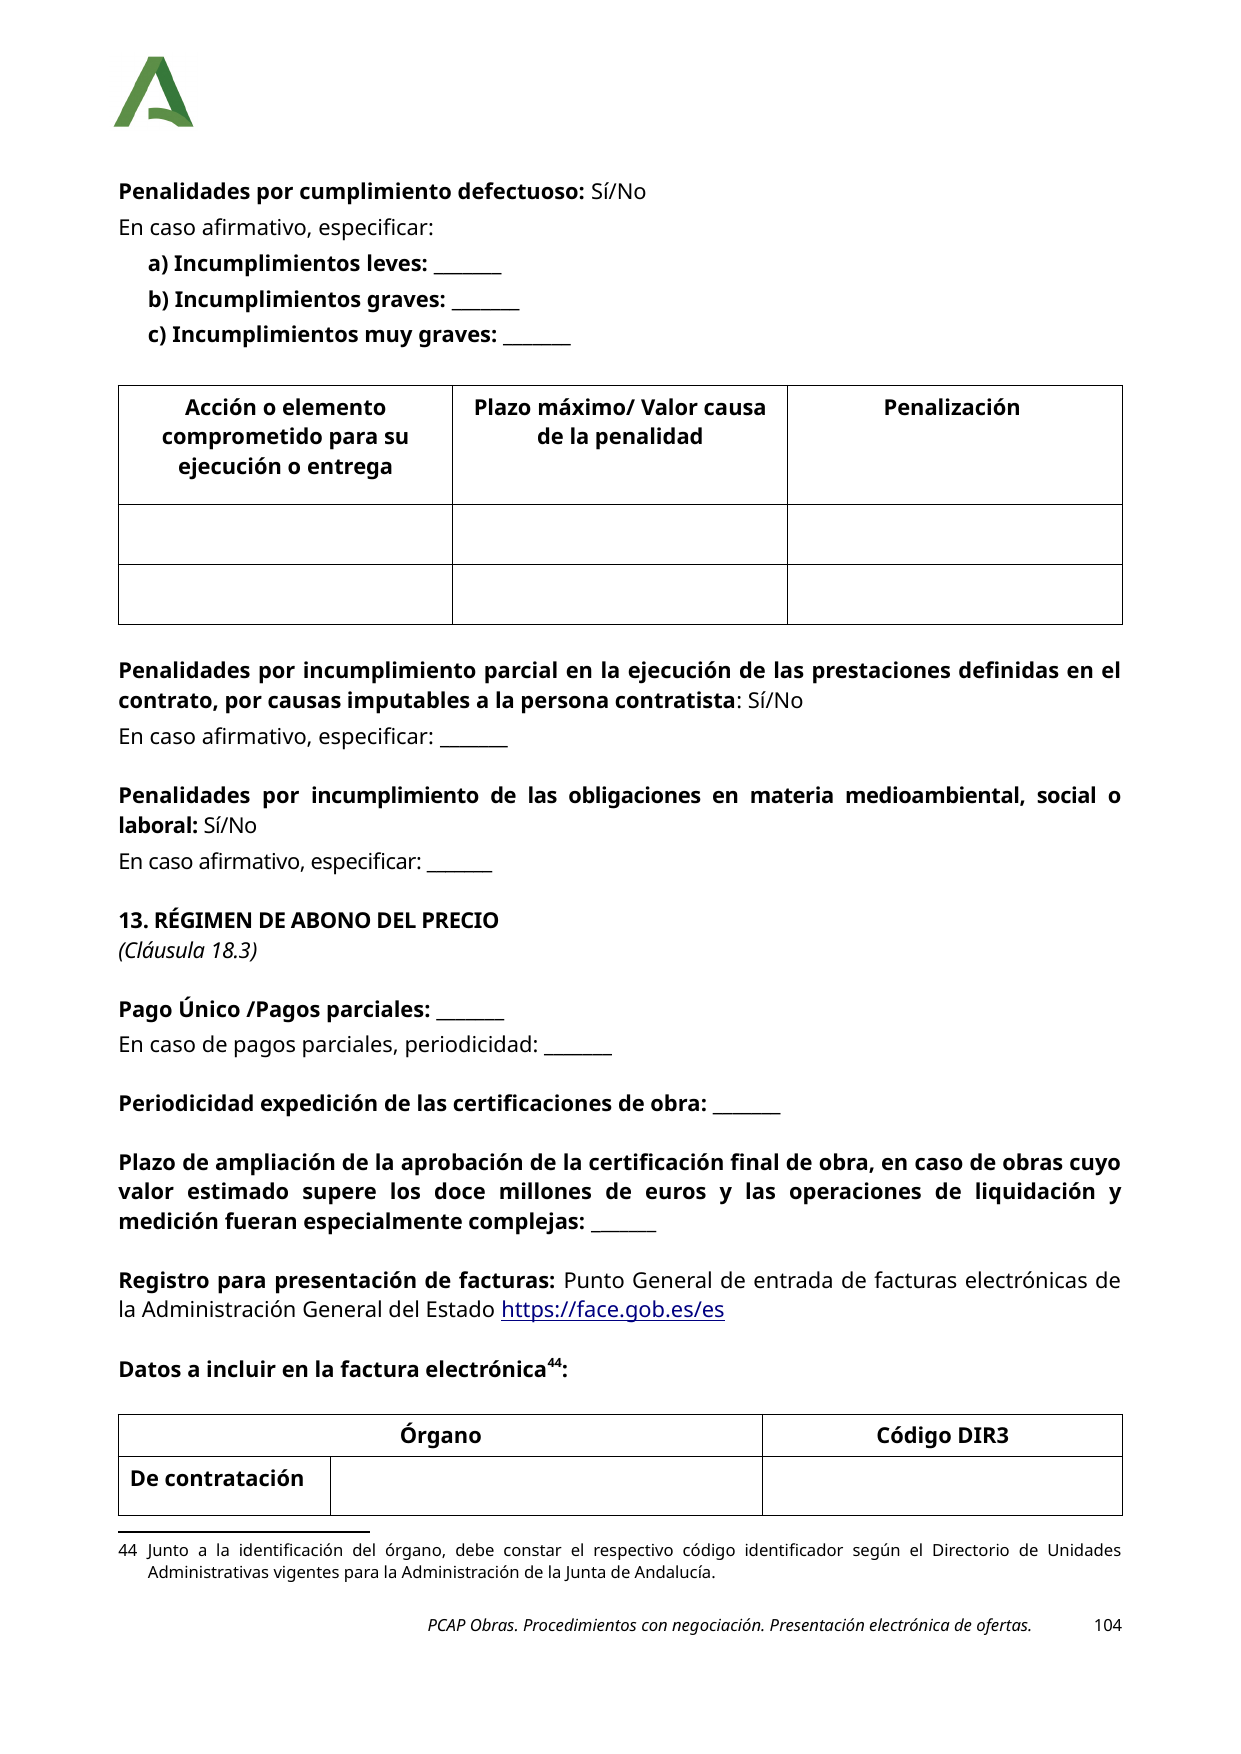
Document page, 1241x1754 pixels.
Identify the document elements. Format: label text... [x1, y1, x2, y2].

text Datos a incluir en la factura electrónica: [118, 1354, 1122, 1384]
text En caso de pagos parciales, periodicidad: _______ [118, 1029, 1122, 1059]
table_cell [453, 565, 787, 624]
table_cell [788, 565, 1122, 624]
table_cell [453, 505, 787, 564]
table_header Órgano [119, 1415, 762, 1456]
table_header Acción o elemento comprometido para su ejecución o entrega [119, 386, 452, 504]
text Periodicidad expedición de las certificaciones de obra: _______ [118, 1088, 1122, 1118]
table_header Penalización [788, 386, 1122, 504]
text c) Incumplimientos muy graves: _______ [148, 319, 1122, 349]
table_header Código DIR3 [763, 1415, 1122, 1456]
text Penalidades por incumplimiento de las obligaciones en materia medioambiental, social o laboral: Sí/No [118, 780, 1122, 840]
table_cell De contratación [119, 1457, 330, 1515]
text 13. RÉGIMEN DE ABONO DEL PRECIO [118, 905, 1122, 935]
text Junto a la identificación del órgano, debe constar el respectivo código identificador según el Directorio de Unidades Administrativas vigentes para la Administración de la Junta de Andalucía. [118, 1538, 1122, 1584]
text En caso afirmativo, especificar: _______ [118, 721, 1122, 751]
text En caso afirmativo, especificar: _______ [118, 846, 1122, 876]
text Pago Único /Pagos parciales: _______ [118, 994, 1122, 1023]
text Penalidades por incumplimiento parcial en la ejecución de las prestaciones definidas en el contrato, por causas imputables a la persona contratista: Sí/No [118, 655, 1122, 715]
table_header Plazo máximo/ Valor causa de la penalidad [453, 386, 787, 504]
text (Cláusula 18.3) [118, 935, 1122, 965]
text Plazo de ampliación de la aprobación de la certificación final de obra, en caso de obras cuyo valor estimado supere los doce millones de euros y las operaciones de liquidación y medición fueran especialmente complejas: _______ [118, 1147, 1122, 1236]
text Registro para presentación de facturas: Punto General de entrada de facturas electrónicas de la Administración General del Estado https://face.gob.es/es [118, 1265, 1122, 1324]
table_cell [331, 1457, 762, 1515]
text b) Incumplimientos graves: _______ [148, 283, 1122, 313]
table_cell [119, 505, 452, 564]
table_cell [763, 1457, 1122, 1515]
text a) Incumplimientos leves: _______ [148, 248, 1122, 278]
table_cell [119, 565, 452, 624]
text Penalidades por cumplimiento defectuoso: Sí/No [118, 176, 1122, 206]
text En caso afirmativo, especificar: [118, 212, 1122, 242]
table_cell [788, 505, 1122, 564]
picture [109, 52, 198, 131]
